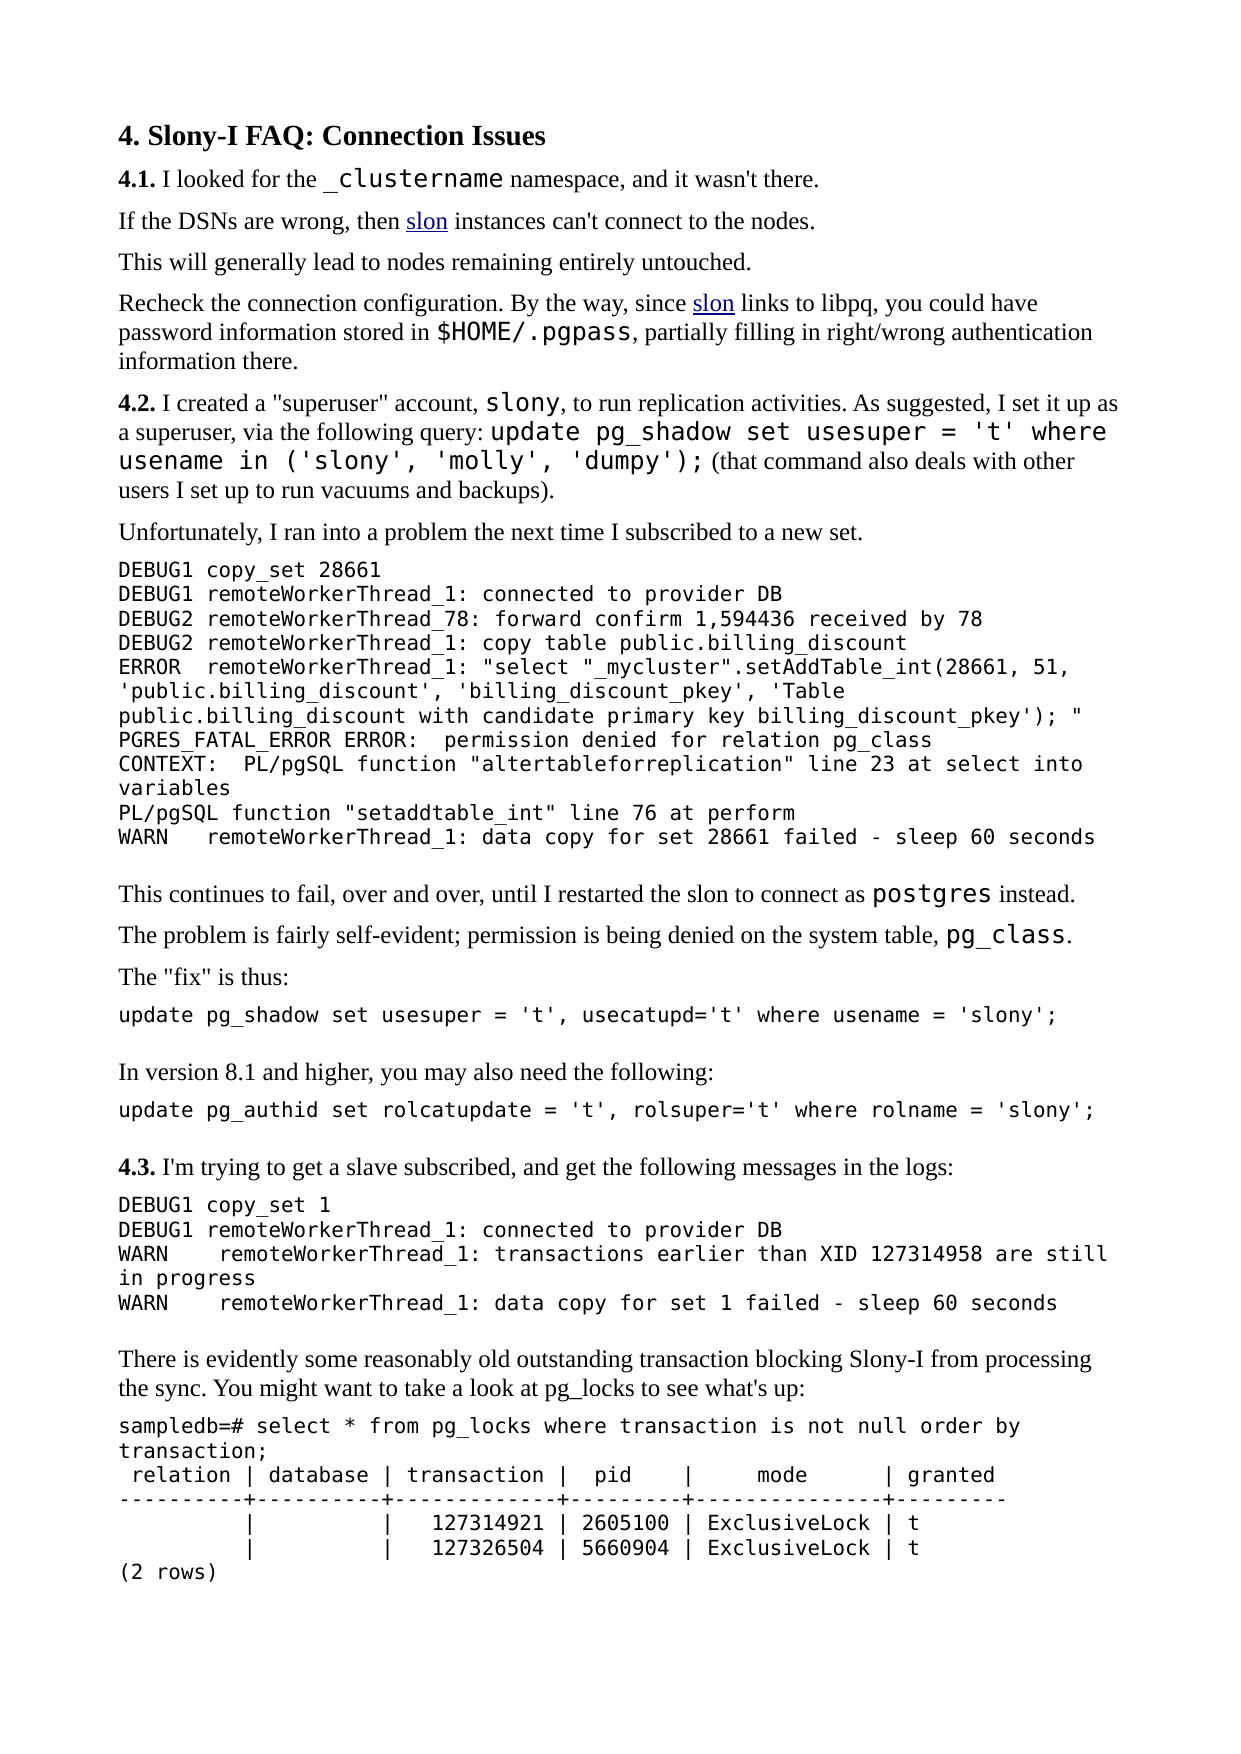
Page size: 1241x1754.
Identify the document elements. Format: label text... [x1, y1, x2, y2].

text This continues to fail, over and over, until I restarted the slon to connect as postgres instead. [118, 879, 1122, 908]
text The "fix" is thus: [118, 962, 1122, 991]
text DEBUG1 remoteWorkerThread_1: connected to provider DB [118, 1218, 1122, 1242]
text WARN remoteWorkerThread_1: data copy for set 1 failed - sleep 60 seconds [118, 1291, 1122, 1315]
text DEBUG1 remoteWorkerThread_1: connected to provider DB [118, 582, 1122, 607]
text WARN remoteWorkerThread_1: transactions earlier than XID 127314958 are still in progress [118, 1242, 1122, 1291]
text ----------+----------+-------------+---------+---------------+--------- [118, 1487, 1122, 1511]
text There is evidently some reasonably old outstanding transaction blocking Slony-I from processing the sync. You might want to take a look at pg_locks to see what's up: [118, 1344, 1122, 1402]
text update pg_shadow set usesuper = 't', usecatupd='t' where usename = 'slony'; [118, 1003, 1122, 1028]
text (2 rows) [118, 1560, 1122, 1584]
text Recheck the connection configuration. By the way, since slon links to libpq, you could have password information stored in $HOME/.pgpass, partially filling in right/wrong authentication information there. [118, 288, 1122, 375]
text relation | database | transaction | pid | mode | granted [118, 1463, 1122, 1487]
text PL/pgSQL function "setaddtable_int" line 76 at perform [118, 801, 1122, 825]
text DEBUG2 remoteWorkerThread_1: copy table public.billing_discount [118, 631, 1122, 655]
text update pg_authid set rolcatupdate = 't', rolsuper='t' where rolname = 'slony'; [118, 1098, 1122, 1123]
text 4.2. I created a "superuser" account, slony, to run replication activities. As suggested, I set it up as a superuser, via the following query: update pg_shadow set usesuper = 't' where usename in ('slony', 'molly', 'dumpy'); (that command also deals with other users I set up to run vacuums and backups). [118, 388, 1122, 504]
subtitle 4. Slony-I FAQ: Connection Issues [118, 118, 1122, 152]
text This will generally lead to nodes remaining entirely untouched. [118, 247, 1122, 276]
text 4.1. I looked for the _clustername namespace, and it wasn't there. [118, 164, 1122, 193]
text In version 8.1 and higher, you may also need the following: [118, 1057, 1122, 1086]
text ERROR remoteWorkerThread_1: "select "_mycluster".setAddTable_int(28661, 51, 'public.billing_discount', 'billing_discount_pkey', 'Table public.billing_discount with candidate primary key billing_discount_pkey'); " PGRES_FATAL_ERROR ERROR: permission denied for relation pg_class [118, 655, 1122, 752]
text DEBUG2 remoteWorkerThread_78: forward confirm 1,594436 received by 78 [118, 607, 1122, 631]
text The problem is fairly self-evident; permission is being denied on the system table, pg_class. [118, 921, 1122, 950]
text 4.3. I'm trying to get a slave subscribed, and get the following messages in the logs: [118, 1152, 1122, 1181]
text WARN remoteWorkerThread_1: data copy for set 28661 failed - sleep 60 seconds [118, 825, 1122, 849]
text | | 127314921 | 2605100 | ExclusiveLock | t [118, 1511, 1122, 1536]
text CONTEXT: PL/pgSQL function "altertableforreplication" line 23 at select into variables [118, 752, 1122, 801]
text sampledb=# select * from pg_locks where transaction is not null order by transaction; [118, 1414, 1122, 1463]
text | | 127326504 | 5660904 | ExclusiveLock | t [118, 1536, 1122, 1560]
text DEBUG1 copy_set 28661 [118, 558, 1122, 582]
text DEBUG1 copy_set 1 [118, 1193, 1122, 1218]
text If the DSNs are wrong, then slon instances can't connect to the nodes. [118, 206, 1122, 235]
text Unfortunately, I ran into a problem the next time I subscribed to a new set. [118, 517, 1122, 546]
